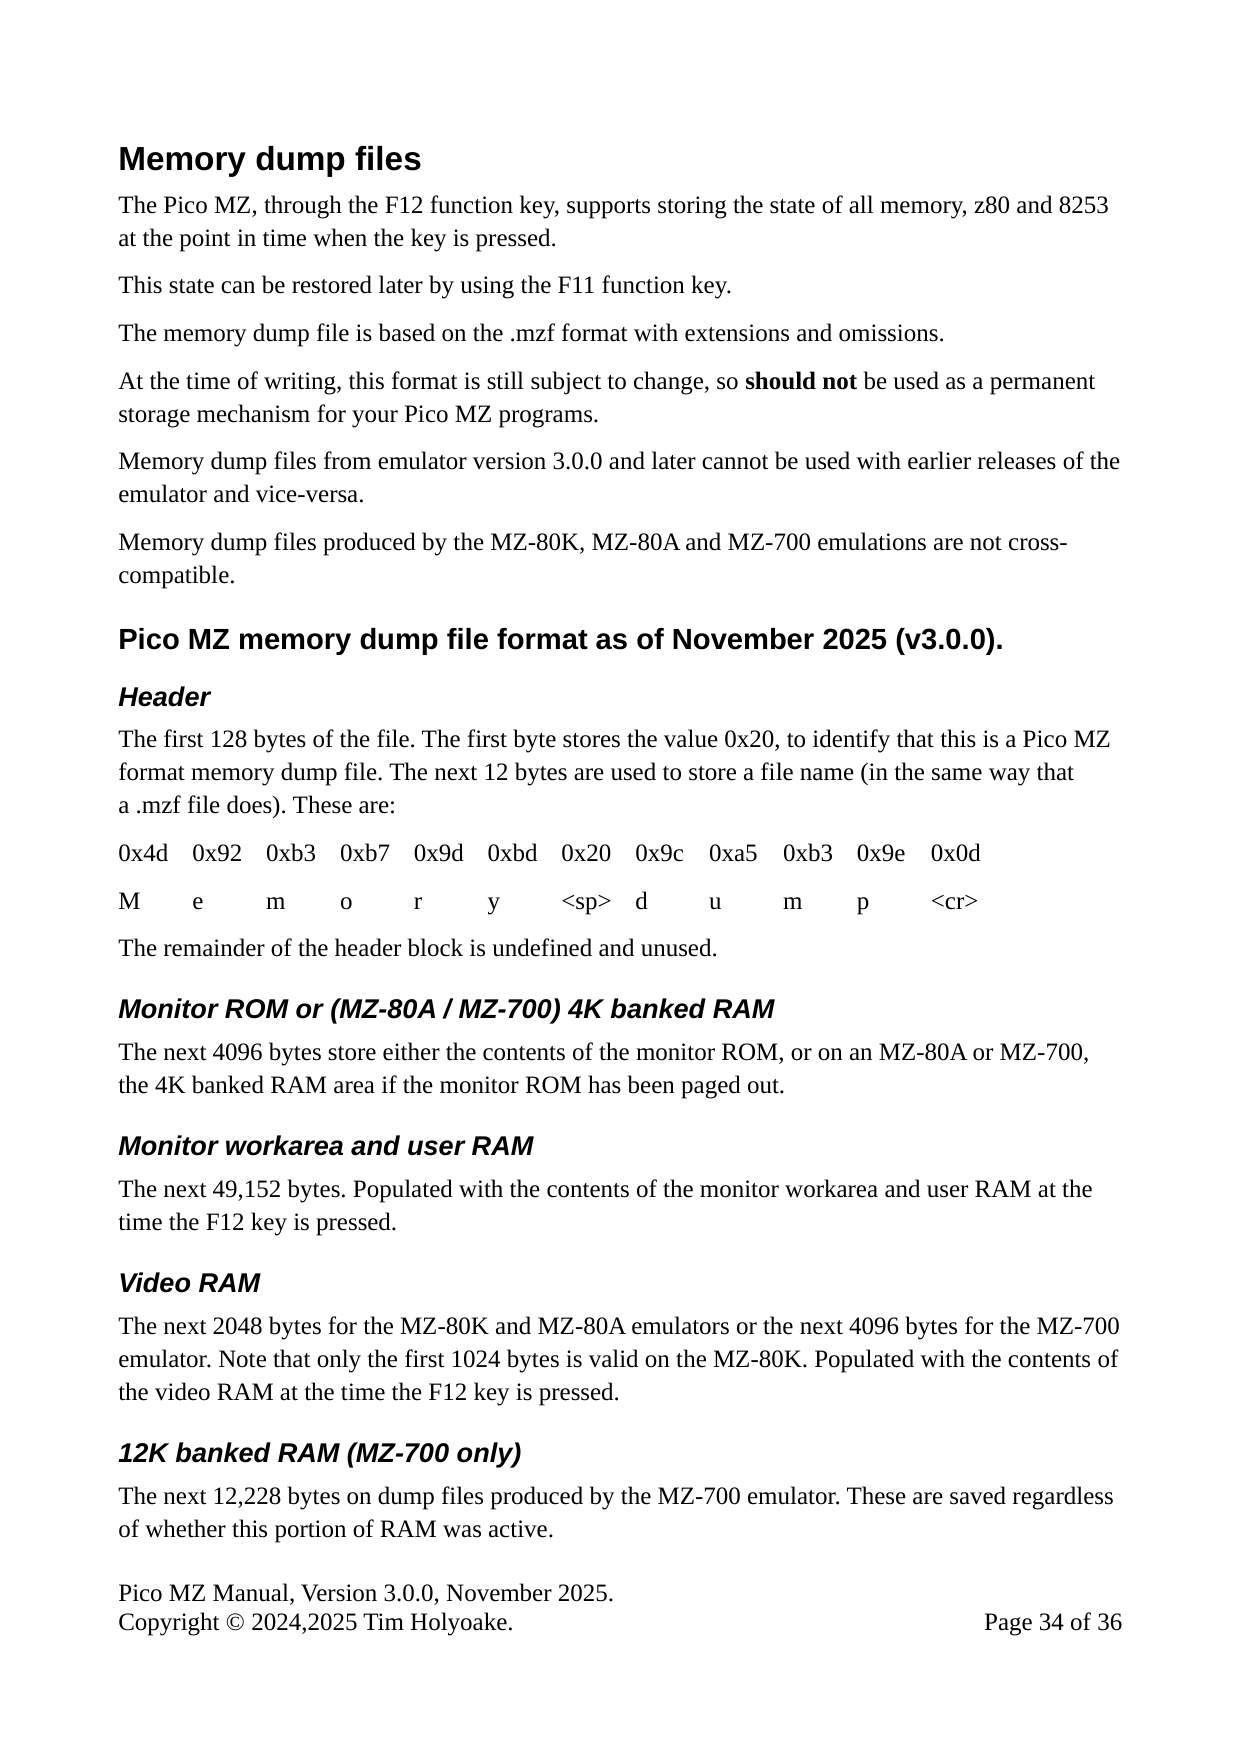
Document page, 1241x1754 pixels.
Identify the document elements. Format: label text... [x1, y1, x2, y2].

text The memory dump file is based on the .mzf format with extensions and omissions. [118, 318, 1122, 347]
subtitle Monitor workarea and user RAM [118, 1130, 1122, 1162]
text The next 12,228 bytes on dump files produced by the MZ-700 emulator. These are saved regardless of whether this portion of RAM was active. [118, 1481, 1122, 1543]
text At the time of writing, this format is still subject to change, so should not be used as a permanent storage mechanism for your Pico MZ programs. [118, 366, 1122, 427]
text The remainder of the header block is undefined and unused. [118, 933, 1122, 962]
text Memory dump files from emulator version 3.0.0 and later cannot be used with earlier releases of the emulator and vice-versa. [118, 446, 1122, 508]
text 0x4d 0x92 0xb3 0xb7 0x9d 0xbd 0x20 0x9c 0xa5 0xb3 0x9e 0x0d [118, 838, 1122, 867]
text The next 4096 bytes store either the contents of the monitor ROM, or on an MZ-80A or MZ-700, the 4K banked RAM area if the monitor ROM has been paged out. [118, 1037, 1122, 1099]
text The first 128 bytes of the file. The first byte stores the value 0x20, to identify that this is a Pico MZ format memory dump file. The next 12 bytes are used to store a file name (in the same way that a .mzf file does). These are: [118, 724, 1122, 819]
subtitle Monitor ROM or (MZ-80A / MZ-700) 4K banked RAM [118, 993, 1122, 1025]
subtitle Pico MZ memory dump file format as of November 2025 (v3.0.0). [118, 622, 1122, 656]
subtitle 12K banked RAM (MZ-700 only) [118, 1437, 1122, 1468]
text The next 2048 bytes for the MZ-80K and MZ-80A emulators or the next 4096 bytes for the MZ-700 emulator. Note that only the first 1024 bytes is valid on the MZ-80K. Populated with the contents of the video RAM at the time the F12 key is pressed. [118, 1311, 1122, 1406]
subtitle Memory dump files [118, 139, 1122, 177]
text Memory dump files produced by the MZ-80K, MZ-80A and MZ-700 emulations are not cross-compatible. [118, 527, 1122, 589]
text M e m o r y <sp> d u m p <cr> [118, 886, 1122, 914]
subtitle Video RAM [118, 1267, 1122, 1298]
subtitle Header [118, 681, 1122, 712]
text This state can be restored later by using the F11 function key. [118, 271, 1122, 299]
text The next 49,152 bytes. Populated with the contents of the monitor workarea and user RAM at the time the F12 key is pressed. [118, 1174, 1122, 1236]
text The Pico MZ, through the F12 function key, supports storing the state of all memory, z80 and 8253 at the point in time when the key is pressed. [118, 190, 1122, 252]
